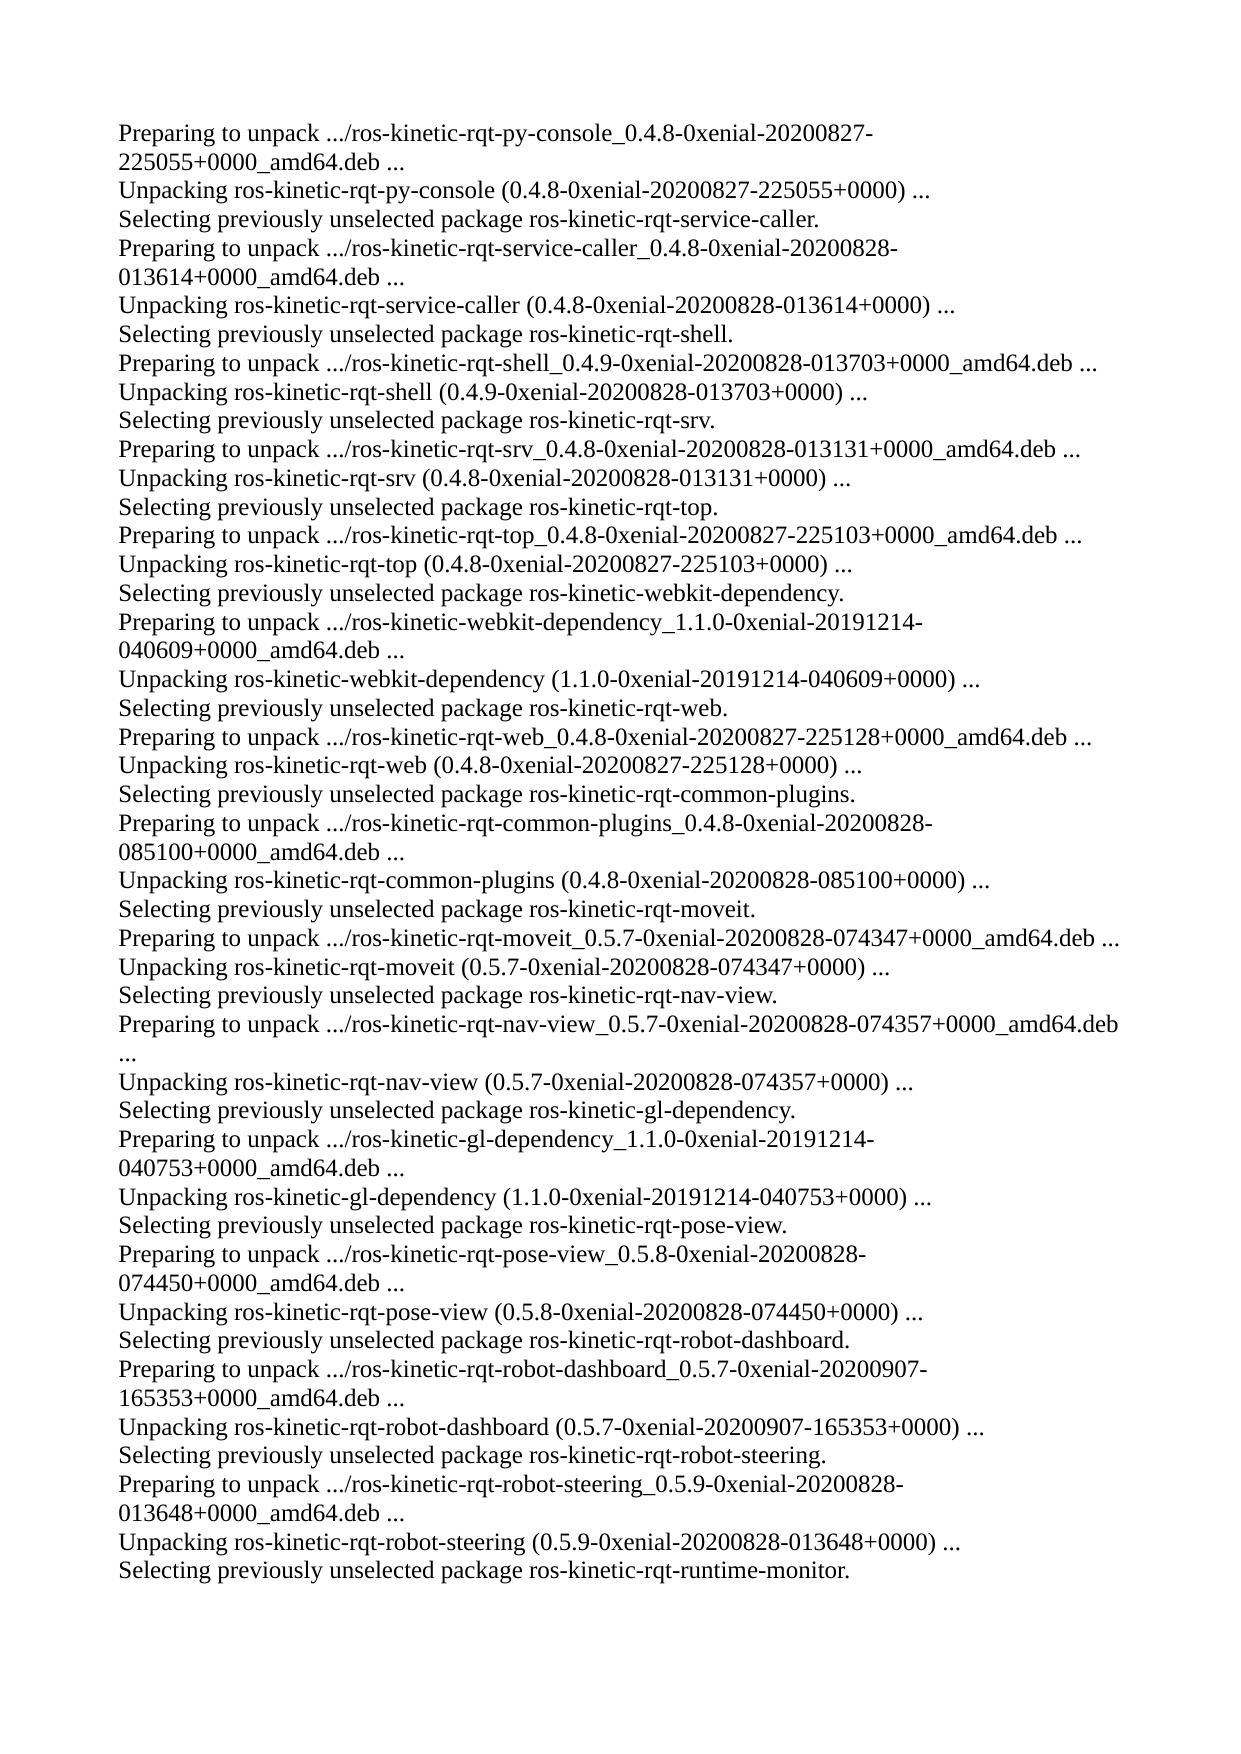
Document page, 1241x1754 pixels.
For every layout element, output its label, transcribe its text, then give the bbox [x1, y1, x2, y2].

text Unpacking ros-kinetic-rqt-py-console (0.4.8-0xenial-20200827-225055+0000) ... [118, 176, 1122, 204]
text Preparing to unpack .../ros-kinetic-rqt-nav-view_0.5.7-0xenial-20200828-074357+0000_amd64.deb ... [118, 1009, 1122, 1067]
text Preparing to unpack .../ros-kinetic-rqt-py-console_0.4.8-0xenial-20200827-225055+0000_amd64.deb ... [118, 118, 1122, 176]
text Selecting previously unselected package ros-kinetic-rqt-top. [118, 492, 1122, 521]
text Selecting previously unselected package ros-kinetic-rqt-nav-view. [118, 981, 1122, 1009]
text Unpacking ros-kinetic-rqt-shell (0.4.9-0xenial-20200828-013703+0000) ... [118, 377, 1122, 406]
text Selecting previously unselected package ros-kinetic-rqt-web. [118, 693, 1122, 722]
text Selecting previously unselected package ros-kinetic-rqt-robot-dashboard. [118, 1326, 1122, 1354]
text Preparing to unpack .../ros-kinetic-rqt-service-caller_0.4.8-0xenial-20200828-013614+0000_amd64.deb ... [118, 233, 1122, 291]
text Unpacking ros-kinetic-rqt-common-plugins (0.4.8-0xenial-20200828-085100+0000) ... [118, 866, 1122, 894]
text Selecting previously unselected package ros-kinetic-gl-dependency. [118, 1096, 1122, 1124]
text Unpacking ros-kinetic-rqt-robot-dashboard (0.5.7-0xenial-20200907-165353+0000) ... [118, 1412, 1122, 1441]
text Preparing to unpack .../ros-kinetic-rqt-common-plugins_0.4.8-0xenial-20200828-085100+0000_amd64.deb ... [118, 808, 1122, 866]
text Unpacking ros-kinetic-rqt-srv (0.4.8-0xenial-20200828-013131+0000) ... [118, 463, 1122, 492]
text Selecting previously unselected package ros-kinetic-rqt-runtime-monitor. [118, 1556, 1122, 1584]
text Unpacking ros-kinetic-rqt-pose-view (0.5.8-0xenial-20200828-074450+0000) ... [118, 1297, 1122, 1326]
text Preparing to unpack .../ros-kinetic-rqt-robot-dashboard_0.5.7-0xenial-20200907-165353+0000_amd64.deb ... [118, 1354, 1122, 1412]
text Selecting previously unselected package ros-kinetic-rqt-srv. [118, 406, 1122, 434]
text Unpacking ros-kinetic-rqt-top (0.4.8-0xenial-20200827-225103+0000) ... [118, 549, 1122, 578]
text Preparing to unpack .../ros-kinetic-rqt-robot-steering_0.5.9-0xenial-20200828-013648+0000_amd64.deb ... [118, 1469, 1122, 1527]
text Preparing to unpack .../ros-kinetic-rqt-shell_0.4.9-0xenial-20200828-013703+0000_amd64.deb ... [118, 348, 1122, 377]
text Selecting previously unselected package ros-kinetic-rqt-common-plugins. [118, 779, 1122, 808]
text Unpacking ros-kinetic-rqt-moveit (0.5.7-0xenial-20200828-074347+0000) ... [118, 952, 1122, 981]
text Unpacking ros-kinetic-webkit-dependency (1.1.0-0xenial-20191214-040609+0000) ... [118, 664, 1122, 693]
text Preparing to unpack .../ros-kinetic-rqt-pose-view_0.5.8-0xenial-20200828-074450+0000_amd64.deb ... [118, 1239, 1122, 1297]
text Unpacking ros-kinetic-gl-dependency (1.1.0-0xenial-20191214-040753+0000) ... [118, 1182, 1122, 1211]
text Preparing to unpack .../ros-kinetic-rqt-web_0.4.8-0xenial-20200827-225128+0000_amd64.deb ... [118, 722, 1122, 751]
text Preparing to unpack .../ros-kinetic-rqt-srv_0.4.8-0xenial-20200828-013131+0000_amd64.deb ... [118, 434, 1122, 463]
text Unpacking ros-kinetic-rqt-robot-steering (0.5.9-0xenial-20200828-013648+0000) ... [118, 1527, 1122, 1556]
text Unpacking ros-kinetic-rqt-service-caller (0.4.8-0xenial-20200828-013614+0000) ... [118, 291, 1122, 319]
text Selecting previously unselected package ros-kinetic-rqt-robot-steering. [118, 1441, 1122, 1469]
text Unpacking ros-kinetic-rqt-nav-view (0.5.7-0xenial-20200828-074357+0000) ... [118, 1067, 1122, 1096]
text Selecting previously unselected package ros-kinetic-rqt-pose-view. [118, 1211, 1122, 1239]
text Selecting previously unselected package ros-kinetic-rqt-shell. [118, 319, 1122, 348]
text Preparing to unpack .../ros-kinetic-rqt-moveit_0.5.7-0xenial-20200828-074347+0000_amd64.deb ... [118, 923, 1122, 952]
text Preparing to unpack .../ros-kinetic-gl-dependency_1.1.0-0xenial-20191214-040753+0000_amd64.deb ... [118, 1124, 1122, 1182]
text Unpacking ros-kinetic-rqt-web (0.4.8-0xenial-20200827-225128+0000) ... [118, 751, 1122, 779]
text Preparing to unpack .../ros-kinetic-webkit-dependency_1.1.0-0xenial-20191214-040609+0000_amd64.deb ... [118, 607, 1122, 664]
text Preparing to unpack .../ros-kinetic-rqt-top_0.4.8-0xenial-20200827-225103+0000_amd64.deb ... [118, 521, 1122, 549]
text Selecting previously unselected package ros-kinetic-webkit-dependency. [118, 578, 1122, 607]
text Selecting previously unselected package ros-kinetic-rqt-service-caller. [118, 204, 1122, 233]
text Selecting previously unselected package ros-kinetic-rqt-moveit. [118, 894, 1122, 923]
